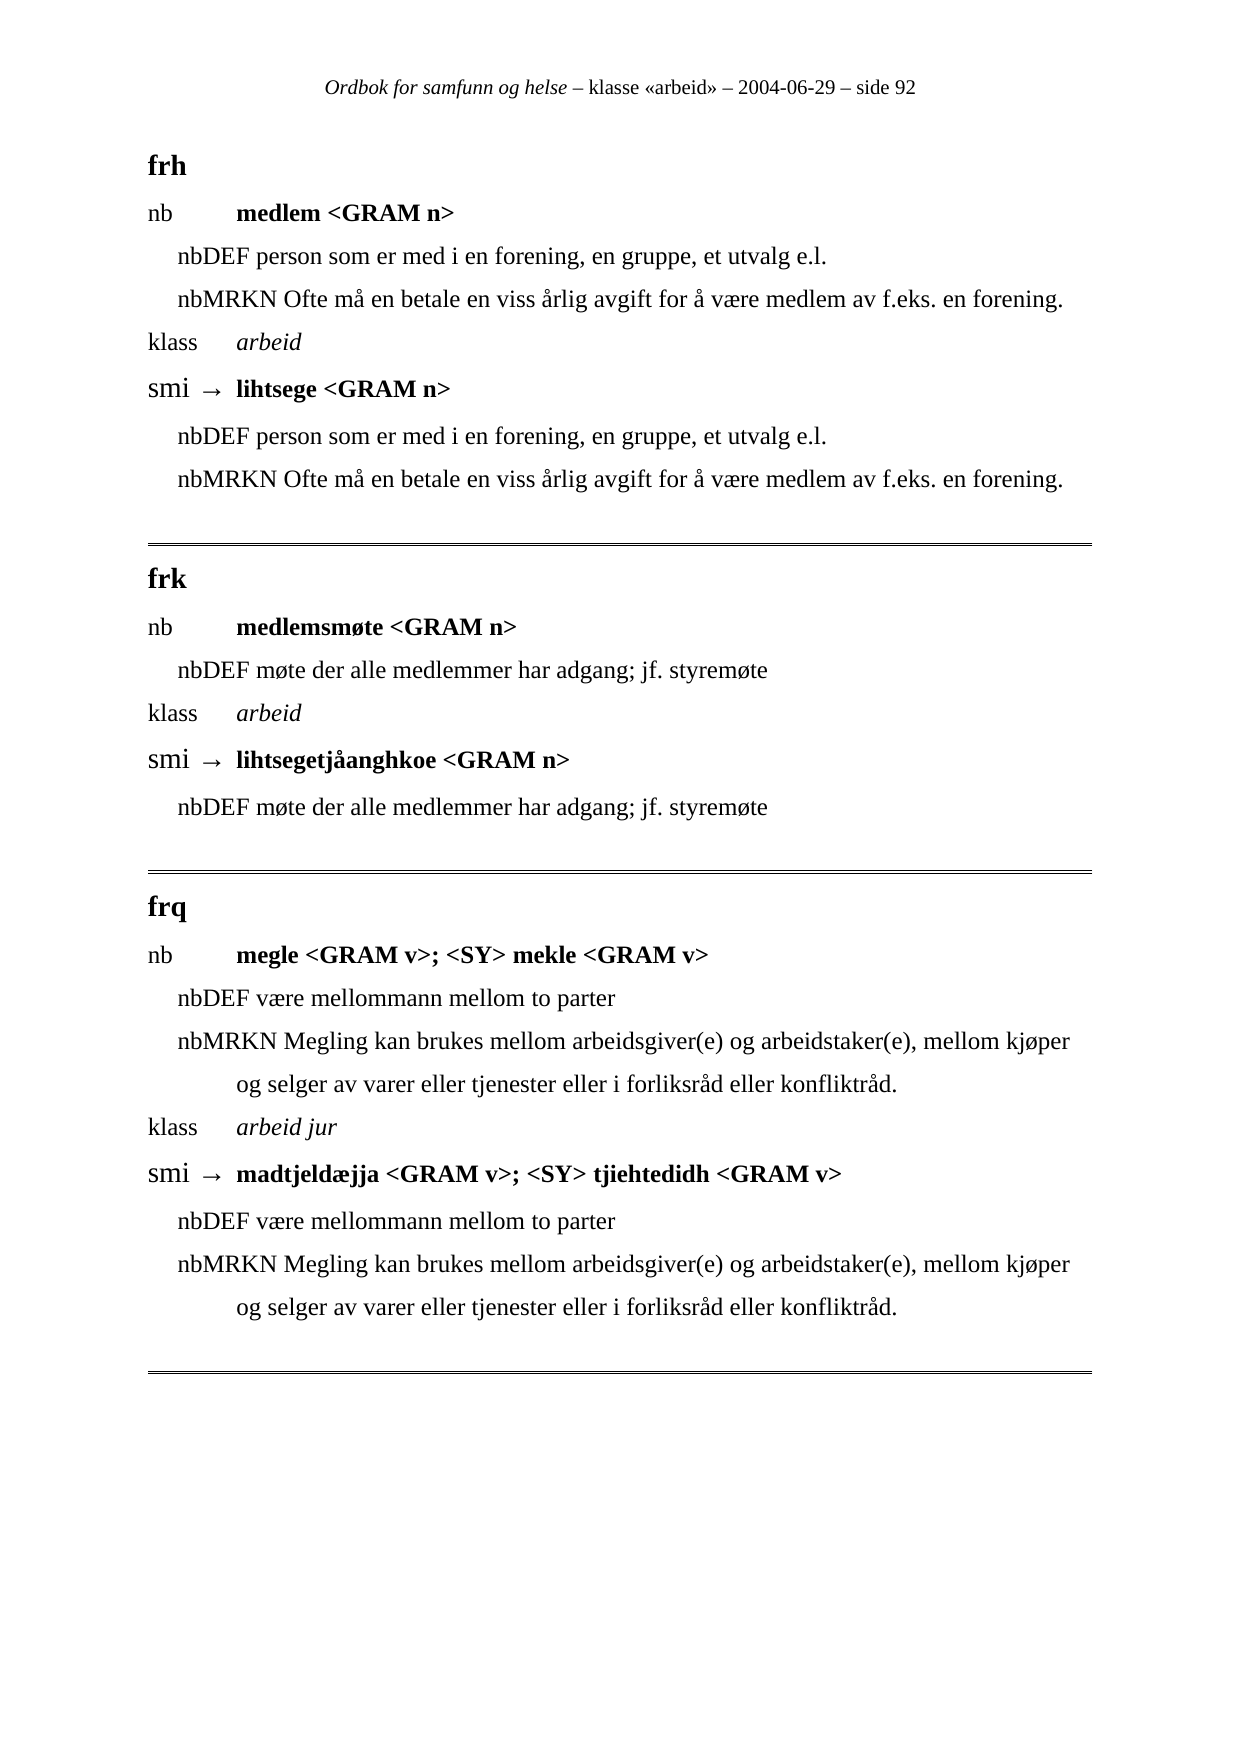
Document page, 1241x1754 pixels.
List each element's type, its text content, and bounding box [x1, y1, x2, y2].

text nbDEF møte der alle medlemmer har adgang; jf. styremøte [177, 655, 1092, 684]
text nbDEF være mellommann mellom to parter [177, 983, 1092, 1012]
text nb medlem <GRAM n> [148, 198, 1092, 227]
text nb medlemsmøte <GRAM n> [148, 612, 1092, 641]
text frk [148, 562, 1092, 595]
text klass arbeid [148, 327, 1092, 356]
text nbMRKN Megling kan brukes mellom arbeidsgiver(e) og arbeidstaker(e), mellom kjøper og selger av varer eller tjenester eller i forliksråd eller konfliktråd. [177, 1249, 1092, 1321]
text smi → lihtsegetjåanghkoe <GRAM n> [148, 741, 1092, 775]
text klass arbeid jur [148, 1112, 1092, 1141]
text klass arbeid [148, 698, 1092, 727]
text nbMRKN Megling kan brukes mellom arbeidsgiver(e) og arbeidstaker(e), mellom kjøper og selger av varer eller tjenester eller i forliksråd eller konfliktråd. [177, 1026, 1092, 1098]
text nb megle <GRAM v>; <SY> mekle <GRAM v> [148, 940, 1092, 968]
text smi → lihtsege <GRAM n> [148, 370, 1092, 404]
text nbMRKN Ofte må en betale en viss årlig avgift for å være medlem av f.eks. en forening. [177, 284, 1092, 313]
text nbDEF være mellommann mellom to parter [177, 1206, 1092, 1234]
text nbDEF person som er med i en forening, en gruppe, et utvalg e.l. [177, 421, 1092, 449]
text frq [148, 889, 1092, 923]
text frh [148, 148, 1092, 181]
text nbMRKN Ofte må en betale en viss årlig avgift for å være medlem av f.eks. en forening. [177, 464, 1092, 493]
text smi → madtjeldæjja <GRAM v>; <SY> tjiehtedidh <GRAM v> [148, 1155, 1092, 1189]
text nbDEF møte der alle medlemmer har adgang; jf. styremøte [177, 792, 1092, 820]
text nbDEF person som er med i en forening, en gruppe, et utvalg e.l. [177, 241, 1092, 270]
